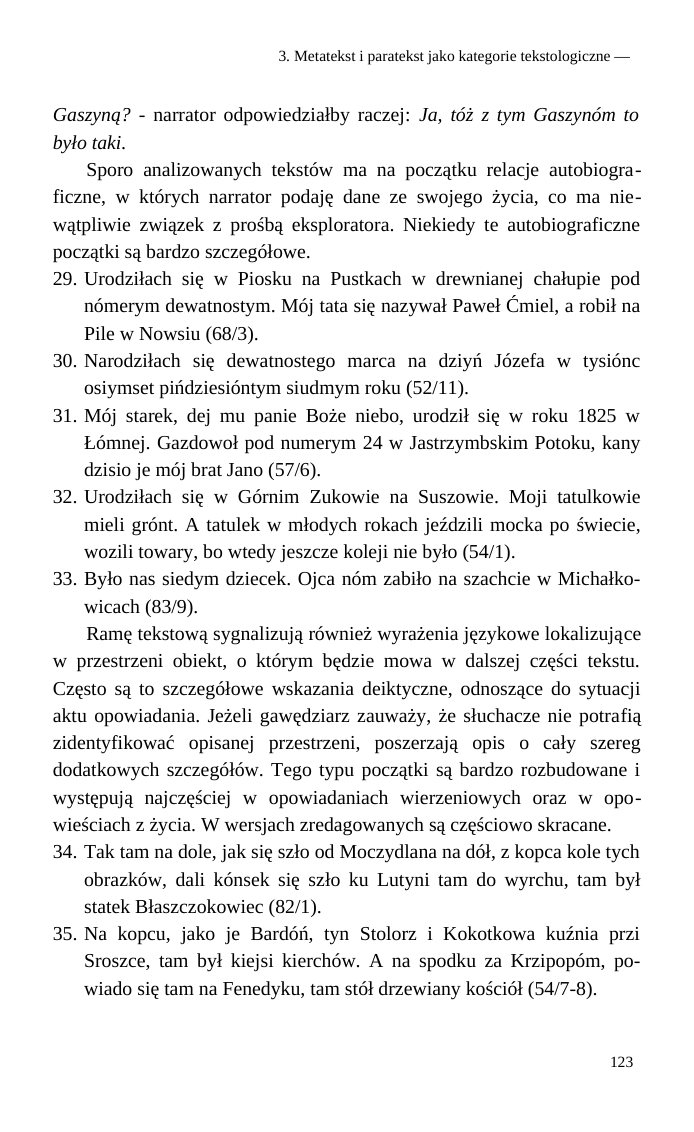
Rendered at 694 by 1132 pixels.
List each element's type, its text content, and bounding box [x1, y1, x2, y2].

list Było nas siedym dziecek. Ojca nóm zabiło na szachcie w Michałko- wicach (83/9). [53, 567, 641, 617]
text Gaszyną? - narrator odpowiedziałby raczej: Ja, tóż z tym Gaszynóm to było taki. [53, 103, 641, 153]
list Narodziłach się dewatnostego marca na dziyń Józefa w tysiónc osiymset pińdziesióntym siudmym roku (52/11). [53, 349, 641, 399]
list Urodziłach się w Górnim Zukowie na Suszowie. Moji tatulkowie mieli grónt. A tatulek w młodych rokach jeździli mocka po świecie, wozili towary, bo wtedy jeszcze koleji nie było (54/1). [53, 486, 641, 563]
list Na kopcu, jako je Bardóń, tyn Stolorz i Kokotkowa kuźnia przi Sroszce, tam był kiejsi kierchów. A na spodku za Krzipopóm, po- wiado się tam na Fenedyku, tam stół drzewiany kościół (54/7-8). [53, 922, 641, 999]
list Urodziłach się w Piosku na Pustkach w drewnianej chałupie pod nómerym dewatnostym. Mój tata się nazywał Paweł Ćmiel, a robił na Pile w Nowsiu (68/3). [53, 267, 641, 344]
list Tak tam na dole, jak się szło od Moczydlana na dół, z kopca kole tych obrazków, dali kónsek się szło ku Lutyni tam do wyrchu, tam był statek Błaszczokowiec (82/1). [53, 840, 641, 918]
text 123 [610, 1053, 638, 1071]
list Mój starek, dej mu panie Boże niebo, urodził się w roku 1825 w Łómnej. Gazdowoł pod numerym 24 w Jastrzymbskim Potoku, kany dzisio je mój brat Jano (57/6). [53, 404, 641, 481]
text Ramę tekstową sygnalizują również wyrażenia językowe lokalizują­ce w przestrzeni obiekt, o którym będzie mowa w dalszej części tekstu. Często są to szczegółowe wskazania deiktyczne, odnoszące do sytuacji aktu opowiadania. Jeżeli gawędziarz zauważy, że słuchacze nie potra­fią zidentyfikować opisanej przestrzeni, poszerzają opis o cały szereg dodatkowych szczegółów. Tego typu początki są bardzo rozbudowane i występują najczęściej w opowiadaniach wierzeniowych oraz w opo­wieściach z życia. W wersjach zredagowanych są częściowo skracane. [53, 622, 641, 836]
text Sporo analizowanych tekstów ma na początku relacje autobiogra­ficzne, w których narrator podaję dane ze swojego życia, co ma nie­wątpliwie związek z prośbą eksploratora. Niekiedy te autobiograficzne początki są bardzo szczegółowe. [53, 158, 641, 263]
text 3. Metatekst i paratekst jako kategorie tekstologiczne — [278, 47, 641, 65]
